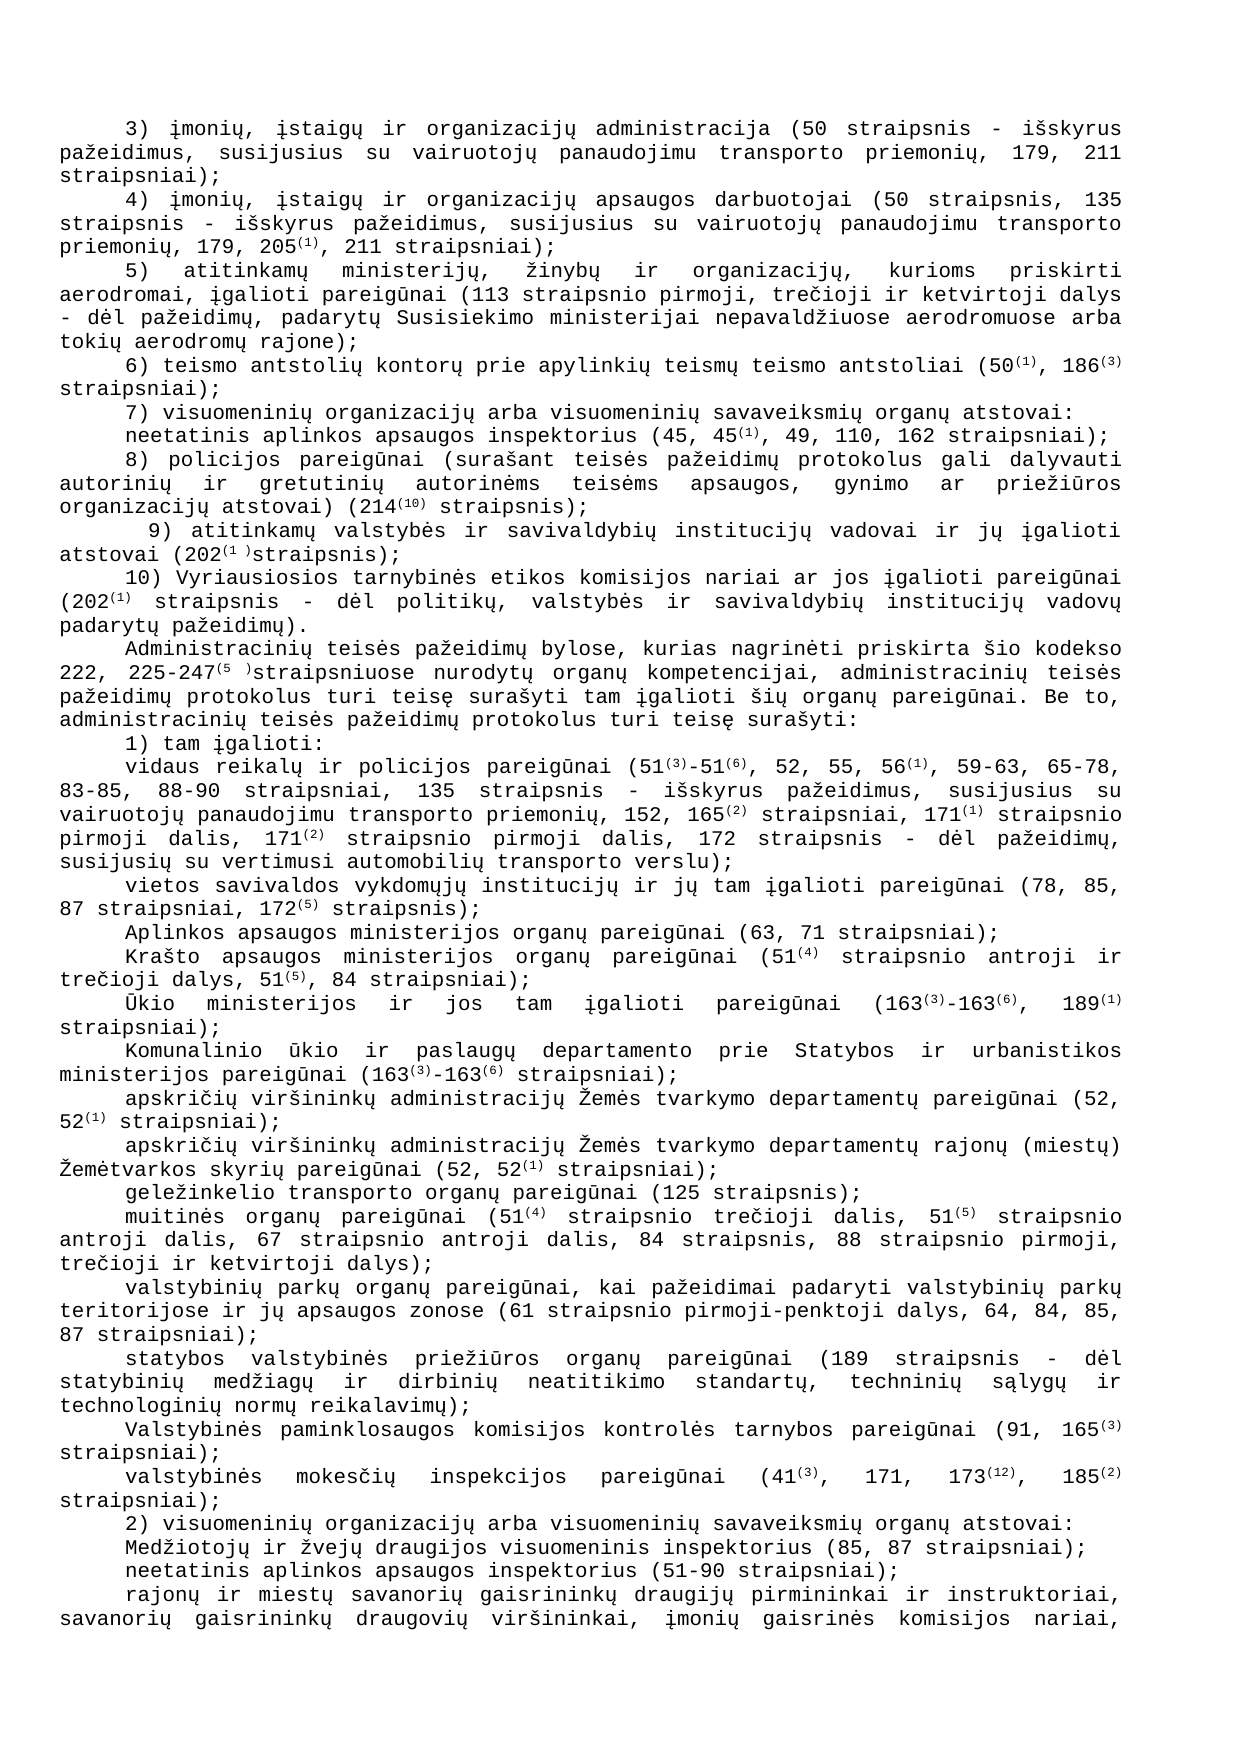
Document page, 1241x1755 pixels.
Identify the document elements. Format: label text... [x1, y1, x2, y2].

text muitinės organų pareigūnai (51(4) straipsnio trečioji dalis, 51(5) straipsnio antroji dalis, 67 straipsnio antroji dalis, 84 straipsnis, 88 straipsnio pirmoji, trečioji ir ketvirtoji dalys); [59, 1206, 1122, 1277]
text neetatinis aplinkos apsaugos inspektorius (51-90 straipsniai); [59, 1561, 1122, 1584]
text apskričių viršininkų administracijų Žemės tvarkymo departamentų rajonų (miestų) Žemėtvarkos skyrių pareigūnai (52, 52(1) straipsniai); [59, 1135, 1122, 1182]
text rajonų ir miestų savanorių gaisrininkų draugijų pirmininkai ir instruktoriai, savanorių gaisrininkų draugovių viršininkai, įmonių gaisrinės komisijos nariai, [59, 1584, 1122, 1631]
text Komunalinio ūkio ir paslaugų departamento prie Statybos ir urbanistikos ministerijos pareigūnai (163(3)-163(6) straipsniai); [59, 1040, 1122, 1088]
text 7) visuomeninių organizacijų arba visuomeninių savaveiksmių organų atstovai: [59, 402, 1122, 426]
text 10) Vyriausiosios tarnybinės etikos komisijos nariai ar jos įgalioti pareigūnai (202(1) straipsnis - dėl politikų, valstybės ir savivaldybių institucijų vadovų padarytų pažeidimų). [59, 567, 1122, 638]
text valstybinės mokesčių inspekcijos pareigūnai (41(3), 171, 173(12), 185(2) straipsniai); [59, 1466, 1122, 1513]
text 9) atitinkamų valstybės ir savivaldybių institucijų vadovai ir jų įgalioti atstovai (202(1 )straipsnis); [59, 520, 1122, 567]
text Valstybinės paminklosaugos komisijos kontrolės tarnybos pareigūnai (91, 165(3) straipsniai); [59, 1419, 1122, 1466]
text Aplinkos apsaugos ministerijos organų pareigūnai (63, 71 straipsniai); [59, 922, 1122, 946]
text 8) policijos pareigūnai (surašant teisės pažeidimų protokolus gali dalyvauti autorinių ir gretutinių autorinėms teisėms apsaugos, gynimo ar priežiūros organizacijų atstovai) (214(10) straipsnis); [59, 449, 1122, 520]
text 6) teismo antstolių kontorų prie apylinkių teismų teismo antstoliai (50(1), 186(3) straipsniai); [59, 354, 1122, 402]
text 2) visuomeninių organizacijų arba visuomeninių savaveiksmių organų atstovai: [59, 1513, 1122, 1537]
text 3) įmonių, įstaigų ir organizacijų administracija (50 straipsnis - išskyrus pažeidimus, susijusius su vairuotojų panaudojimu transporto priemonių, 179, 211 straipsniai); [59, 118, 1122, 189]
text vidaus reikalų ir policijos pareigūnai (51(3)-51(6), 52, 55, 56(1), 59-63, 65-78, 83-85, 88-90 straipsniai, 135 straipsnis - išskyrus pažeidimus, susijusius su vairuotojų panaudojimu transporto priemonių, 152, 165(2) straipsniai, 171(1) straipsnio pirmoji dalis, 171(2) straipsnio pirmoji dalis, 172 straipsnis - dėl pažeidimų, susijusių su vertimusi automobilių transporto verslu); [59, 757, 1122, 875]
text statybos valstybinės priežiūros organų pareigūnai (189 straipsnis - dėl statybinių medžiagų ir dirbinių neatitikimo standartų, techninių sąlygų ir technologinių normų reikalavimų); [59, 1348, 1122, 1419]
text valstybinių parkų organų pareigūnai, kai pažeidimai padaryti valstybinių parkų teritorijose ir jų apsaugos zonose (61 straipsnio pirmoji-penktoji dalys, 64, 84, 85, 87 straipsniai); [59, 1277, 1122, 1348]
text 4) įmonių, įstaigų ir organizacijų apsaugos darbuotojai (50 straipsnis, 135 straipsnis - išskyrus pažeidimus, susijusius su vairuotojų panaudojimu transporto priemonių, 179, 205(1), 211 straipsniai); [59, 189, 1122, 260]
text Ūkio ministerijos ir jos tam įgalioti pareigūnai (163(3)-163(6), 189(1) straipsniai); [59, 993, 1122, 1040]
text vietos savivaldos vykdomųjų institucijų ir jų tam įgalioti pareigūnai (78, 85, 87 straipsniai, 172(5) straipsnis); [59, 875, 1122, 922]
text Medžiotojų ir žvejų draugijos visuomeninis inspektorius (85, 87 straipsniai); [59, 1537, 1122, 1561]
text Administracinių teisės pažeidimų bylose, kurias nagrinėti priskirta šio kodekso 222, 225-247(5 )straipsniuose nurodytų organų kompetencijai, administracinių teisės pažeidimų protokolus turi teisę surašyti tam įgalioti šių organų pareigūnai. Be to, administracinių teisės pažeidimų protokolus turi teisę surašyti: [59, 638, 1122, 733]
text 5) atitinkamų ministerijų, žinybų ir organizacijų, kurioms priskirti aerodromai, įgalioti pareigūnai (113 straipsnio pirmoji, trečioji ir ketvirtoji dalys - dėl pažeidimų, padarytų Susisiekimo ministerijai nepavaldžiuose aerodromuose arba tokių aerodromų rajone); [59, 260, 1122, 354]
text 1) tam įgalioti: [59, 733, 1122, 757]
text Krašto apsaugos ministerijos organų pareigūnai (51(4) straipsnio antroji ir trečioji dalys, 51(5), 84 straipsniai); [59, 946, 1122, 993]
text geležinkelio transporto organų pareigūnai (125 straipsnis); [59, 1182, 1122, 1206]
text neetatinis aplinkos apsaugos inspektorius (45, 45(1), 49, 110, 162 straipsniai); [59, 426, 1122, 449]
text apskričių viršininkų administracijų Žemės tvarkymo departamentų pareigūnai (52, 52(1) straipsniai); [59, 1088, 1122, 1135]
